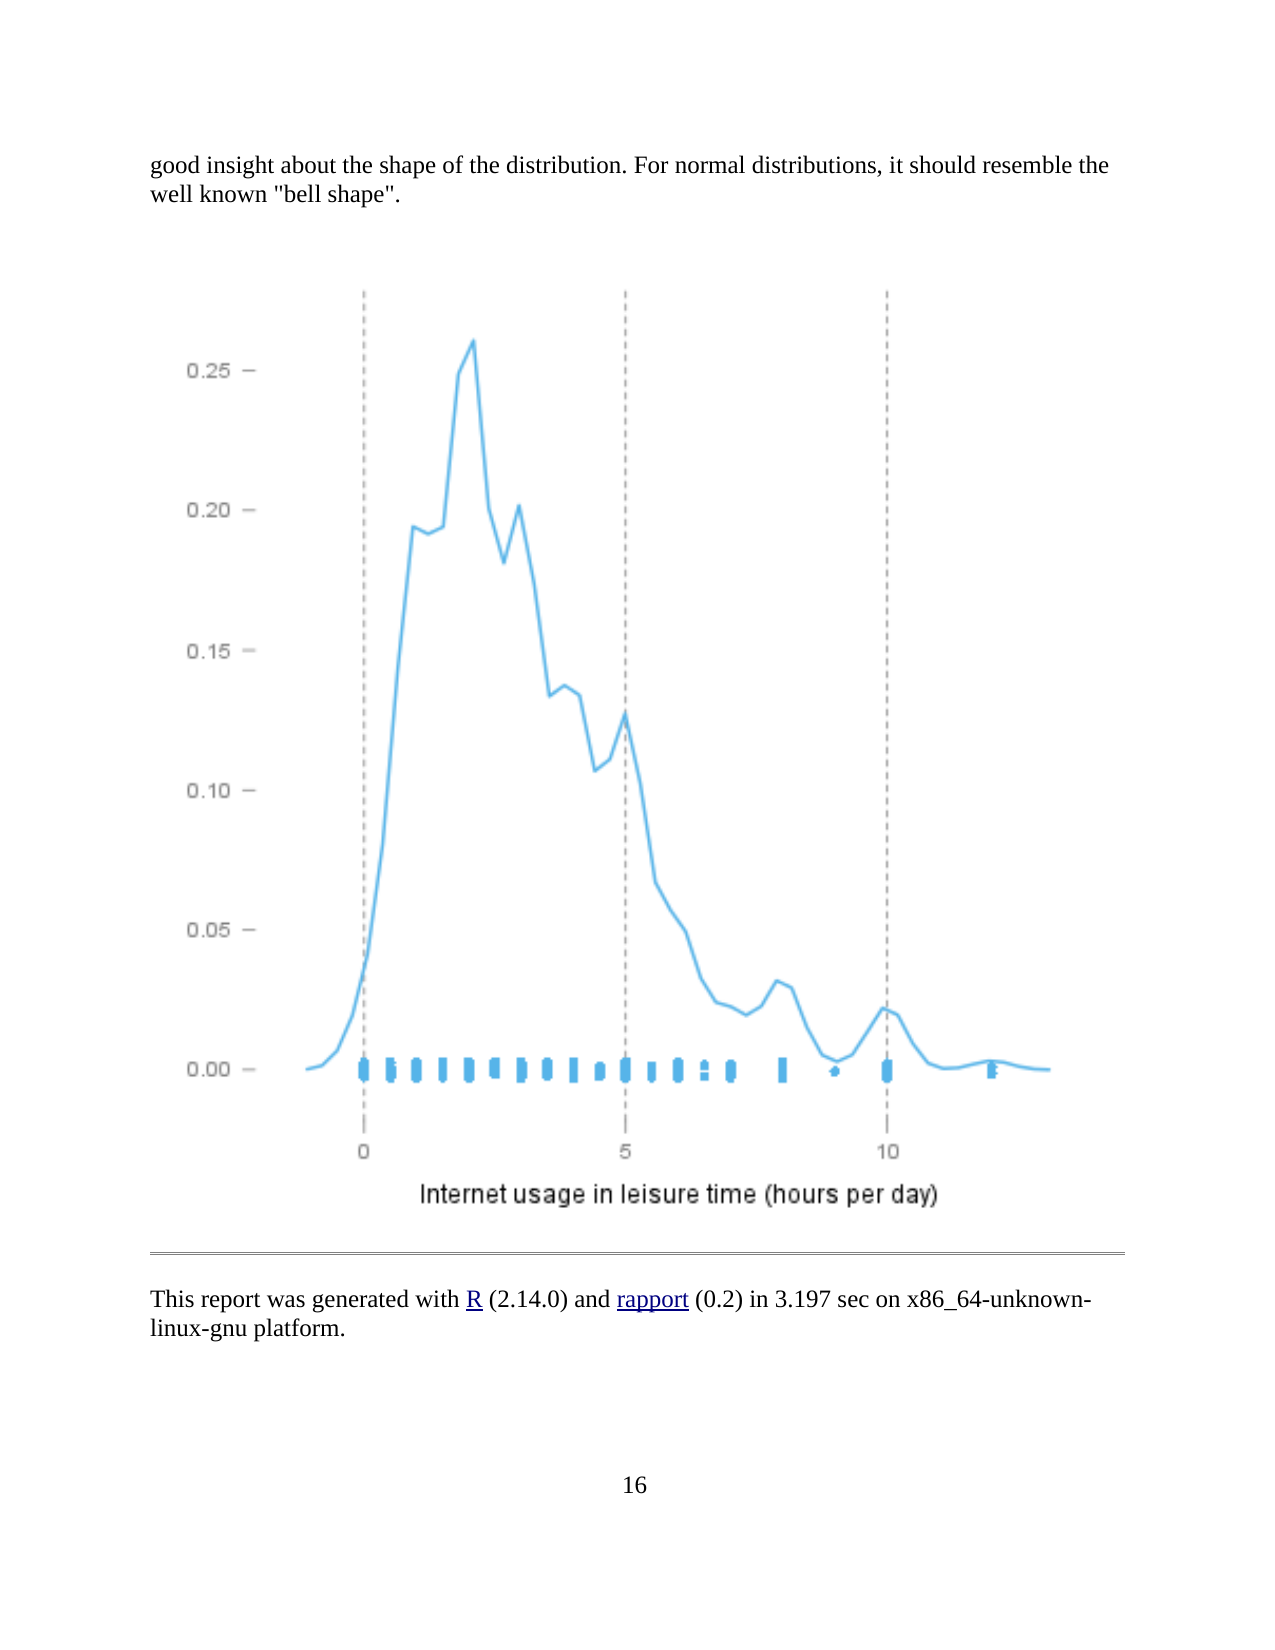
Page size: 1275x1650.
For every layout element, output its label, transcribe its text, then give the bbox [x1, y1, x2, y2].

picture [150, 216, 1163, 1229]
text This report was generated with R (2.14.0) and rapport (0.2) in 3.197 sec on x86_64-unknown-linux-gnu platform. [150, 1284, 1125, 1342]
text good insight about the shape of the distribution. For normal distributions, it should resemble the well known "bell shape". [150, 150, 1125, 207]
